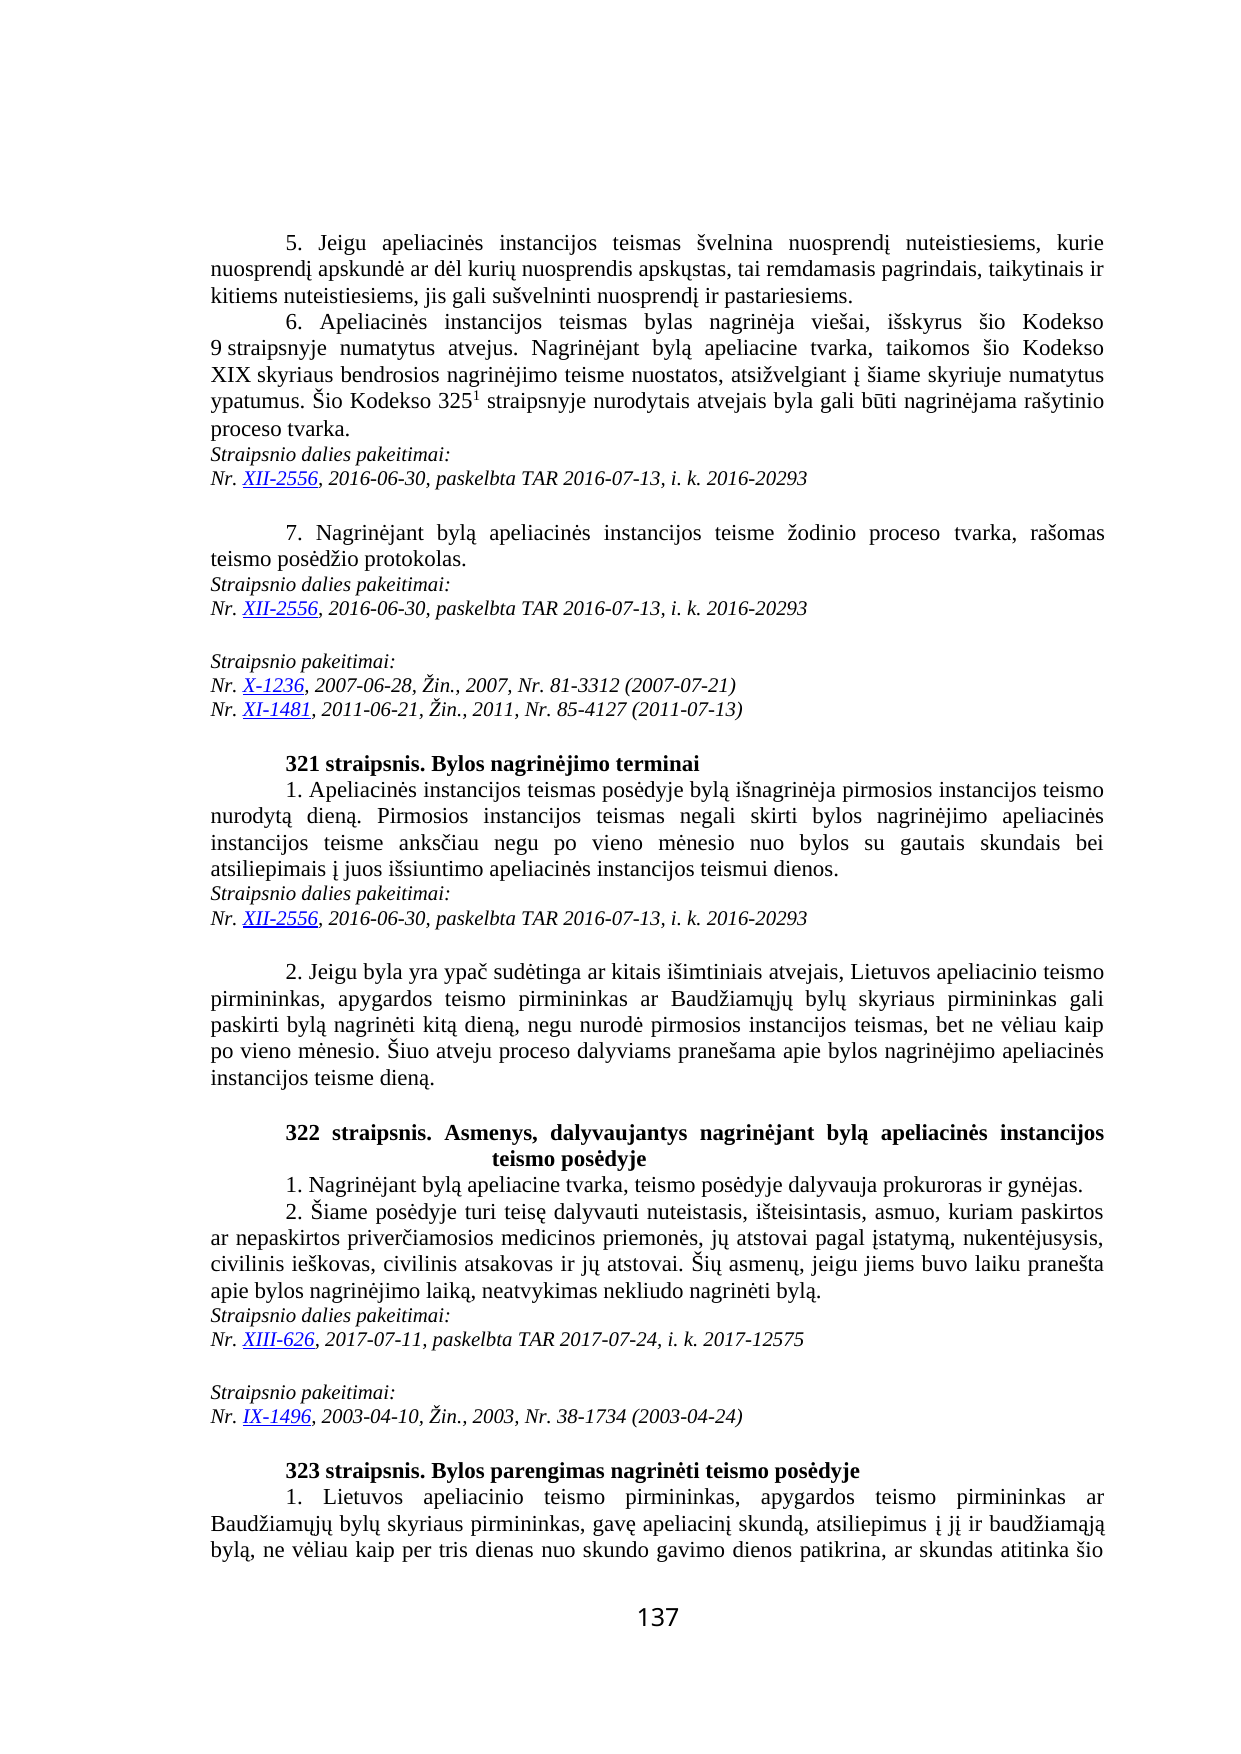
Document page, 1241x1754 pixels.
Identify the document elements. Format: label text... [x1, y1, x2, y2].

text Nr. IX-1496, 2003-04-10, Žin., 2003, Nr. 38-1734 (2003-04-24) [210, 1404, 1105, 1428]
text Nr. XII-2556, 2016-06-30, paskelbta TAR 2016-07-13, i. k. 2016-20293 [210, 466, 1105, 490]
text Straipsnio dalies pakeitimai: [210, 572, 1105, 596]
text 323 straipsnis. Bylos parengimas nagrinėti teismo posėdyje [210, 1457, 1105, 1483]
text 2. Jeigu byla yra ypač sudėtinga ar kitais išimtiniais atvejais, Lietuvos apeliacinio teismo pirmininkas, apygardos teismo pirmininkas ar Baudžiamųjų bylų skyriaus pirmininkas gali paskirti bylą nagrinėti kitą dieną, negu nurodė pirmosios instancijos teismas, bet ne vėliau kaip po vieno mėnesio. Šiuo atveju proceso dalyviams pranešama apie bylos nagrinėjimo apeliacinės instancijos teisme dieną. [210, 958, 1105, 1090]
text Nr. XIII-626, 2017-07-11, paskelbta TAR 2017-07-24, i. k. 2017-12575 [210, 1327, 1105, 1351]
text Straipsnio dalies pakeitimai: [210, 881, 1105, 905]
text Nr. XII-2556, 2016-06-30, paskelbta TAR 2016-07-13, i. k. 2016-20293 [210, 596, 1105, 620]
text 1. Apeliacinės instancijos teismas posėdyje bylą išnagrinėja pirmosios instancijos teismo nurodytą dieną. Pirmosios instancijos teismas negali skirti bylos nagrinėjimo apeliacinės instancijos teisme anksčiau negu po vieno mėnesio nuo bylos su gautais skundais bei atsiliepimais į juos išsiuntimo apeliacinės instancijos teismui dienos. [210, 776, 1105, 881]
text Straipsnio pakeitimai: [210, 1380, 1105, 1404]
text 322 straipsnis. Asmenys, dalyvaujantys nagrinėjant bylą apeliacinės instancijos teismo posėdyje [285, 1119, 1105, 1171]
text Straipsnio pakeitimai: [210, 649, 1105, 673]
text Nr. XII-2556, 2016-06-30, paskelbta TAR 2016-07-13, i. k. 2016-20293 [210, 905, 1105, 929]
text Nr. XI-1481, 2011-06-21, Žin., 2011, Nr. 85-4127 (2011-07-13) [210, 697, 1105, 721]
text 5. Jeigu apeliacinės instancijos teismas švelnina nuosprendį nuteistiesiems, kurie nuosprendį apskundė ar dėl kurių nuosprendis apskųstas, tai remdamasis pagrindais, taikytinais ir kitiems nuteistiesiems, jis gali sušvelninti nuosprendį ir pastariesiems. [210, 229, 1105, 308]
text 1. Nagrinėjant bylą apeliacine tvarka, teismo posėdyje dalyvauja prokuroras ir gynėjas. [210, 1171, 1105, 1198]
text Straipsnio dalies pakeitimai: [210, 1303, 1105, 1327]
text 6. Apeliacinės instancijos teismas bylas nagrinėja viešai, išskyrus šio Kodekso 9 straipsnyje numatytus atvejus. Nagrinėjant bylą apeliacine tvarka, taikomos šio Kodekso XIX skyriaus bendrosios nagrinėjimo teisme nuostatos, atsižvelgiant į šiame skyriuje numatytus ypatumus. Šio Kodekso 3251 straipsnyje nurodytais atvejais byla gali būti nagrinėjama rašytinio proceso tvarka. [210, 308, 1105, 442]
text Straipsnio dalies pakeitimai: [210, 442, 1105, 466]
text 321 straipsnis. Bylos nagrinėjimo terminai [210, 749, 1105, 776]
text 7. Nagrinėjant bylą apeliacinės instancijos teisme žodinio proceso tvarka, rašomas teismo posėdžio protokolas. [210, 519, 1105, 572]
text Nr. X-1236, 2007-06-28, Žin., 2007, Nr. 81-3312 (2007-07-21) [210, 673, 1105, 697]
text 1. Lietuvos apeliacinio teismo pirmininkas, apygardos teismo pirmininkas ar Baudžiamųjų bylų skyriaus pirmininkas, gavę apeliacinį skundą, atsiliepimus į jį ir baudžiamąją bylą, ne vėliau kaip per tris dienas nuo skundo gavimo dienos patikrina, ar skundas atitinka šio [210, 1483, 1105, 1562]
text 2. Šiame posėdyje turi teisę dalyvauti nuteistasis, išteisintasis, asmuo, kuriam paskirtos ar nepaskirtos priverčiamosios medicinos priemonės, jų atstovai pagal įstatymą, nukentėjusysis, civilinis ieškovas, civilinis atsakovas ir jų atstovai. Šių asmenų, jeigu jiems buvo laiku pranešta apie bylos nagrinėjimo laiką, neatvykimas nekliudo nagrinėti bylą. [210, 1198, 1105, 1303]
